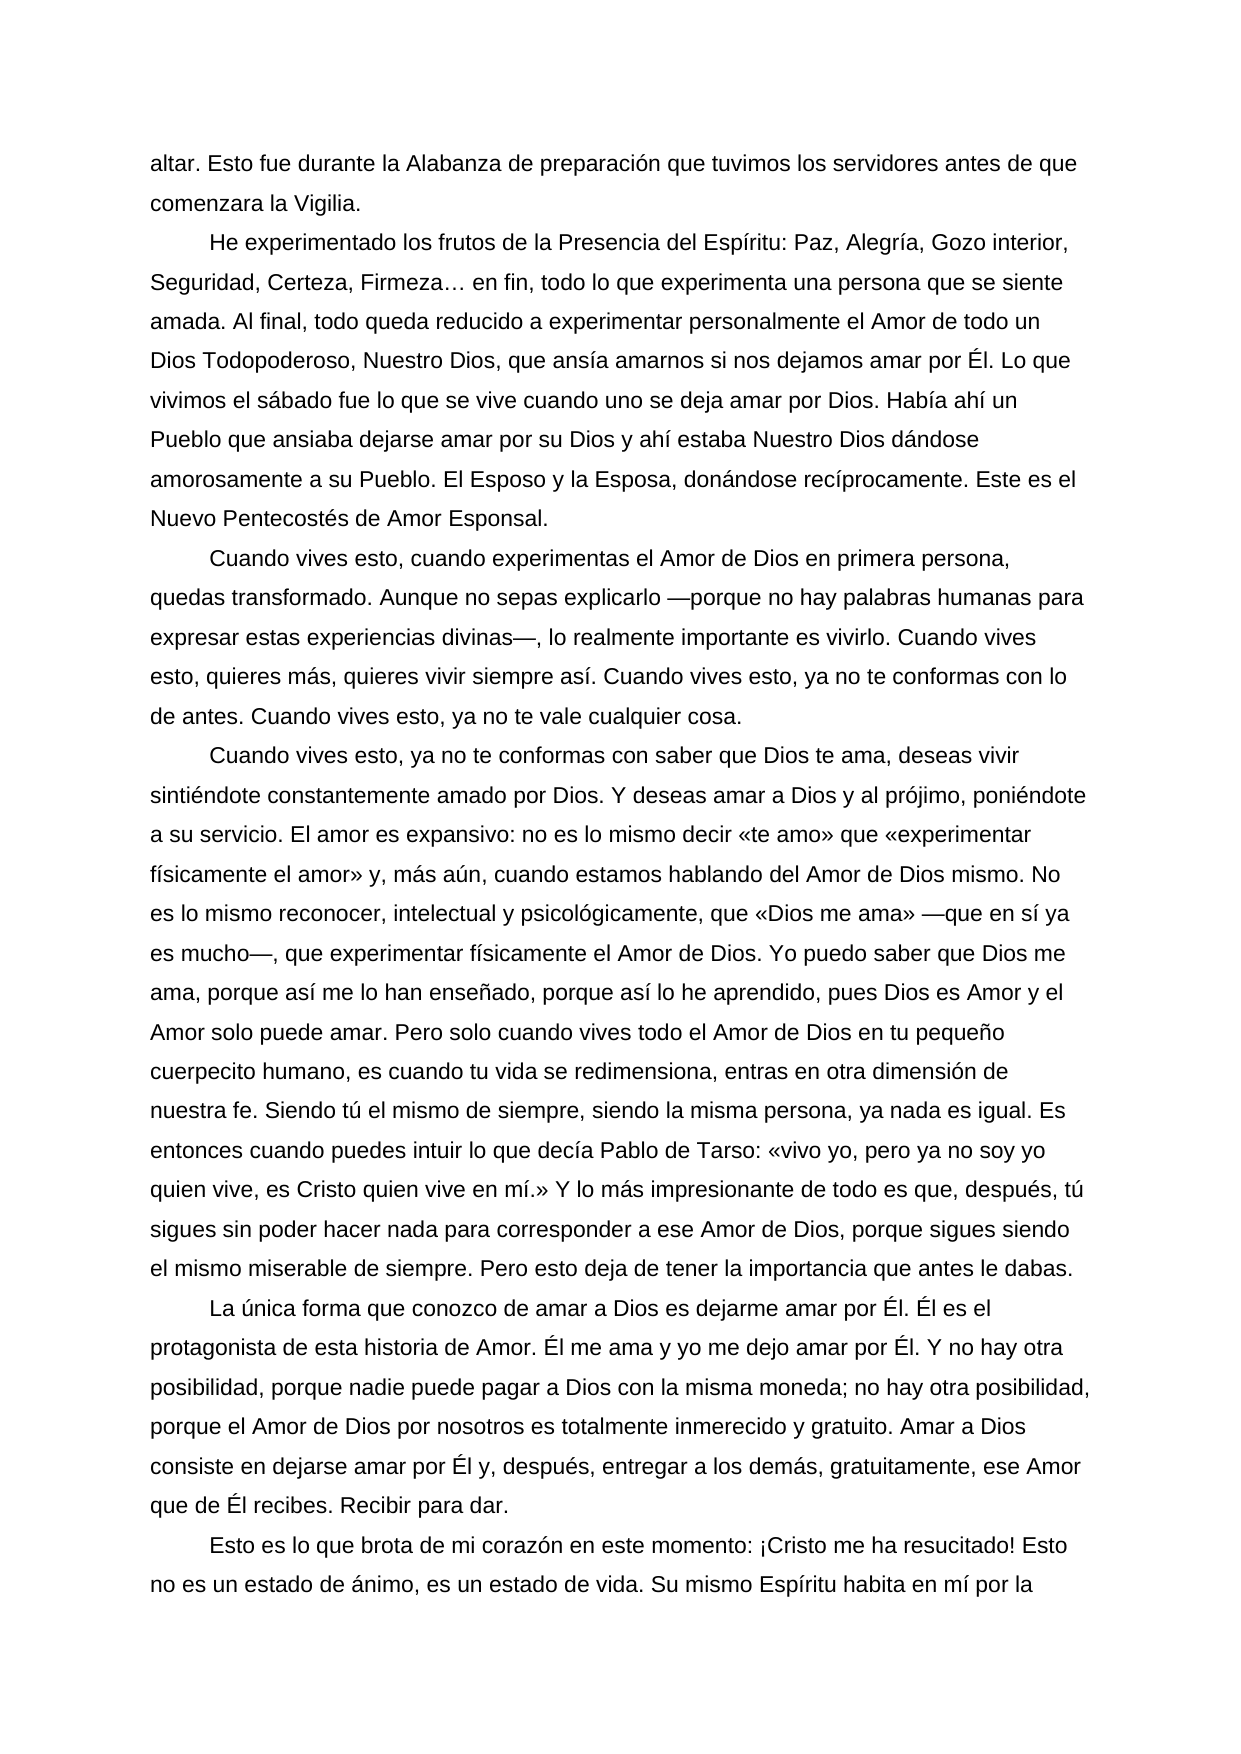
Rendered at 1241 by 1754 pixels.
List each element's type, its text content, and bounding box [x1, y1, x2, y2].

text Cuando vives esto, cuando experimentas el Amor de Dios en primera persona, quedas transformado. Aunque no sepas explicarlo —porque no hay palabras humanas para expresar estas experiencias divinas—, lo realmente importante es vivirlo. Cuando vives esto, quieres más, quieres vivir siempre así. Cuando vives esto, ya no te conformas con lo de antes. Cuando vives esto, ya no te vale cualquier cosa. [150, 545, 1090, 729]
text altar. Esto fue durante la Alabanza de preparación que tuvimos los servidores antes de que comenzara la Vigilia. [150, 150, 1090, 216]
text He experimentado los frutos de la Presencia del Espíritu: Paz, Alegría, Gozo interior, Seguridad, Certeza, Firmeza… en fin, todo lo que experimenta una persona que se siente amada. Al final, todo queda reducido a experimentar personalmente el Amor de todo un Dios Todopoderoso, Nuestro Dios, que ansía amarnos si nos dejamos amar por Él. Lo que vivimos el sábado fue lo que se vive cuando uno se deja amar por Dios. Había ahí un Pueblo que ansiaba dejarse amar por su Dios y ahí estaba Nuestro Dios dándose amorosamente a su Pueblo. El Esposo y la Esposa, donándose recíprocamente. Este es el Nuevo Pentecostés de Amor Esponsal. [150, 229, 1090, 532]
text La única forma que conozco de amar a Dios es dejarme amar por Él. Él es el protagonista de esta historia de Amor. Él me ama y yo me dejo amar por Él. Y no hay otra posibilidad, porque nadie puede pagar a Dios con la misma moneda; no hay otra posibilidad, porque el Amor de Dios por nosotros es totalmente inmerecido y gratuito. Amar a Dios consiste en dejarse amar por Él y, después, entregar a los demás, gratuitamente, ese Amor que de Él recibes. Recibir para dar. [150, 1295, 1090, 1519]
text Esto es lo que brota de mi corazón en este momento: ¡Cristo me ha resucitado! Esto no es un estado de ánimo, es un estado de vida. Su mismo Espíritu habita en mí por la [150, 1532, 1090, 1598]
text Cuando vives esto, ya no te conformas con saber que Dios te ama, deseas vivir sintiéndote constantemente amado por Dios. Y deseas amar a Dios y al prójimo, poniéndote a su servicio. El amor es expansivo: no es lo mismo decir «te amo» que «experimentar físicamente el amor» y, más aún, cuando estamos hablando del Amor de Dios mismo. No es lo mismo reconocer, intelectual y psicológicamente, que «Dios me ama» —que en sí ya es mucho—, que experimentar físicamente el Amor de Dios. Yo puedo saber que Dios me ama, porque así me lo han enseñado, porque así lo he aprendido, pues Dios es Amor y el Amor solo puede amar. Pero solo cuando vives todo el Amor de Dios en tu pequeño cuerpecito humano, es cuando tu vida se redimensiona, entras en otra dimensión de nuestra fe. Siendo tú el mismo de siempre, siendo la misma persona, ya nada es igual. Es entonces cuando puedes intuir lo que decía Pablo de Tarso: «vivo yo, pero ya no soy yo quien vive, es Cristo quien vive en mí.» Y lo más impresionante de todo es que, después, tú sigues sin poder hacer nada para corresponder a ese Amor de Dios, porque sigues siendo el mismo miserable de siempre. Pero esto deja de tener la importancia que antes le dabas. [150, 742, 1090, 1282]
